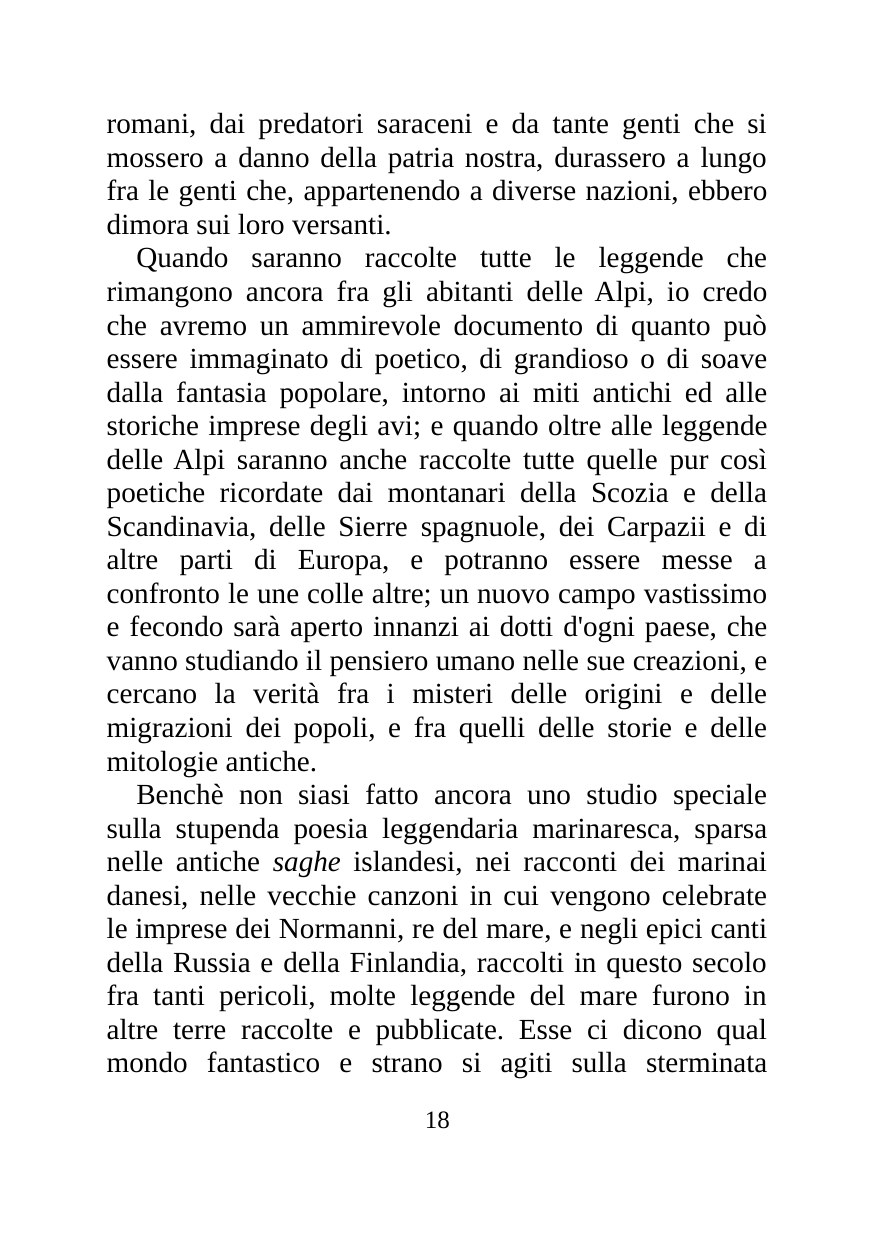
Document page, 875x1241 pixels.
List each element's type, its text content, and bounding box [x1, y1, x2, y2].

text Benchè non siasi fatto ancora uno studio speciale sulla stupenda poesia leggendaria marinaresca, sparsa nelle antiche saghe islandesi, nei racconti dei marinai danesi, nelle vecchie canzoni in cui vengono celebrate le imprese dei Normanni, re del mare, e negli epici canti della Russia e della Finlandia, raccolti in questo secolo fra tanti pericoli, molte leggende del mare furono in altre terre raccolte e pubblicate. Esse ci dicono qual mondo fantastico e strano si agiti sulla sterminata [106, 777, 768, 1079]
text Quando saranno raccolte tutte le leggende che rimangono ancora fra gli abitanti delle Alpi, io credo che avremo un ammirevole documento di quanto può essere immaginato di poetico, di grandioso o di soave dalla fantasia popolare, intorno ai miti antichi ed alle storiche imprese degli avi; e quando oltre alle leggende delle Alpi saranno anche raccolte tutte quelle pur così poetiche ricordate dai montanari della Scozia e della Scandinavia, delle Sierre spagnuole, dei Carpazii e di altre parti di Europa, e potranno essere messe a confronto le une colle altre; un nuovo campo vastissimo e fecondo sarà aperto innanzi ai dotti d'ogni paese, che vanno studiando il pensiero umano nelle sue creazioni, e cercano la verità fra i misteri delle origini e delle migrazioni dei popoli, e fra quelli delle storie e delle mitologie antiche. [106, 241, 768, 777]
text romani, dai predatori saraceni e da tante genti che si mossero a danno della patria nostra, durassero a lungo fra le genti che, appartenendo a diverse nazioni, ebbero dimora sui loro versanti. [106, 106, 768, 241]
